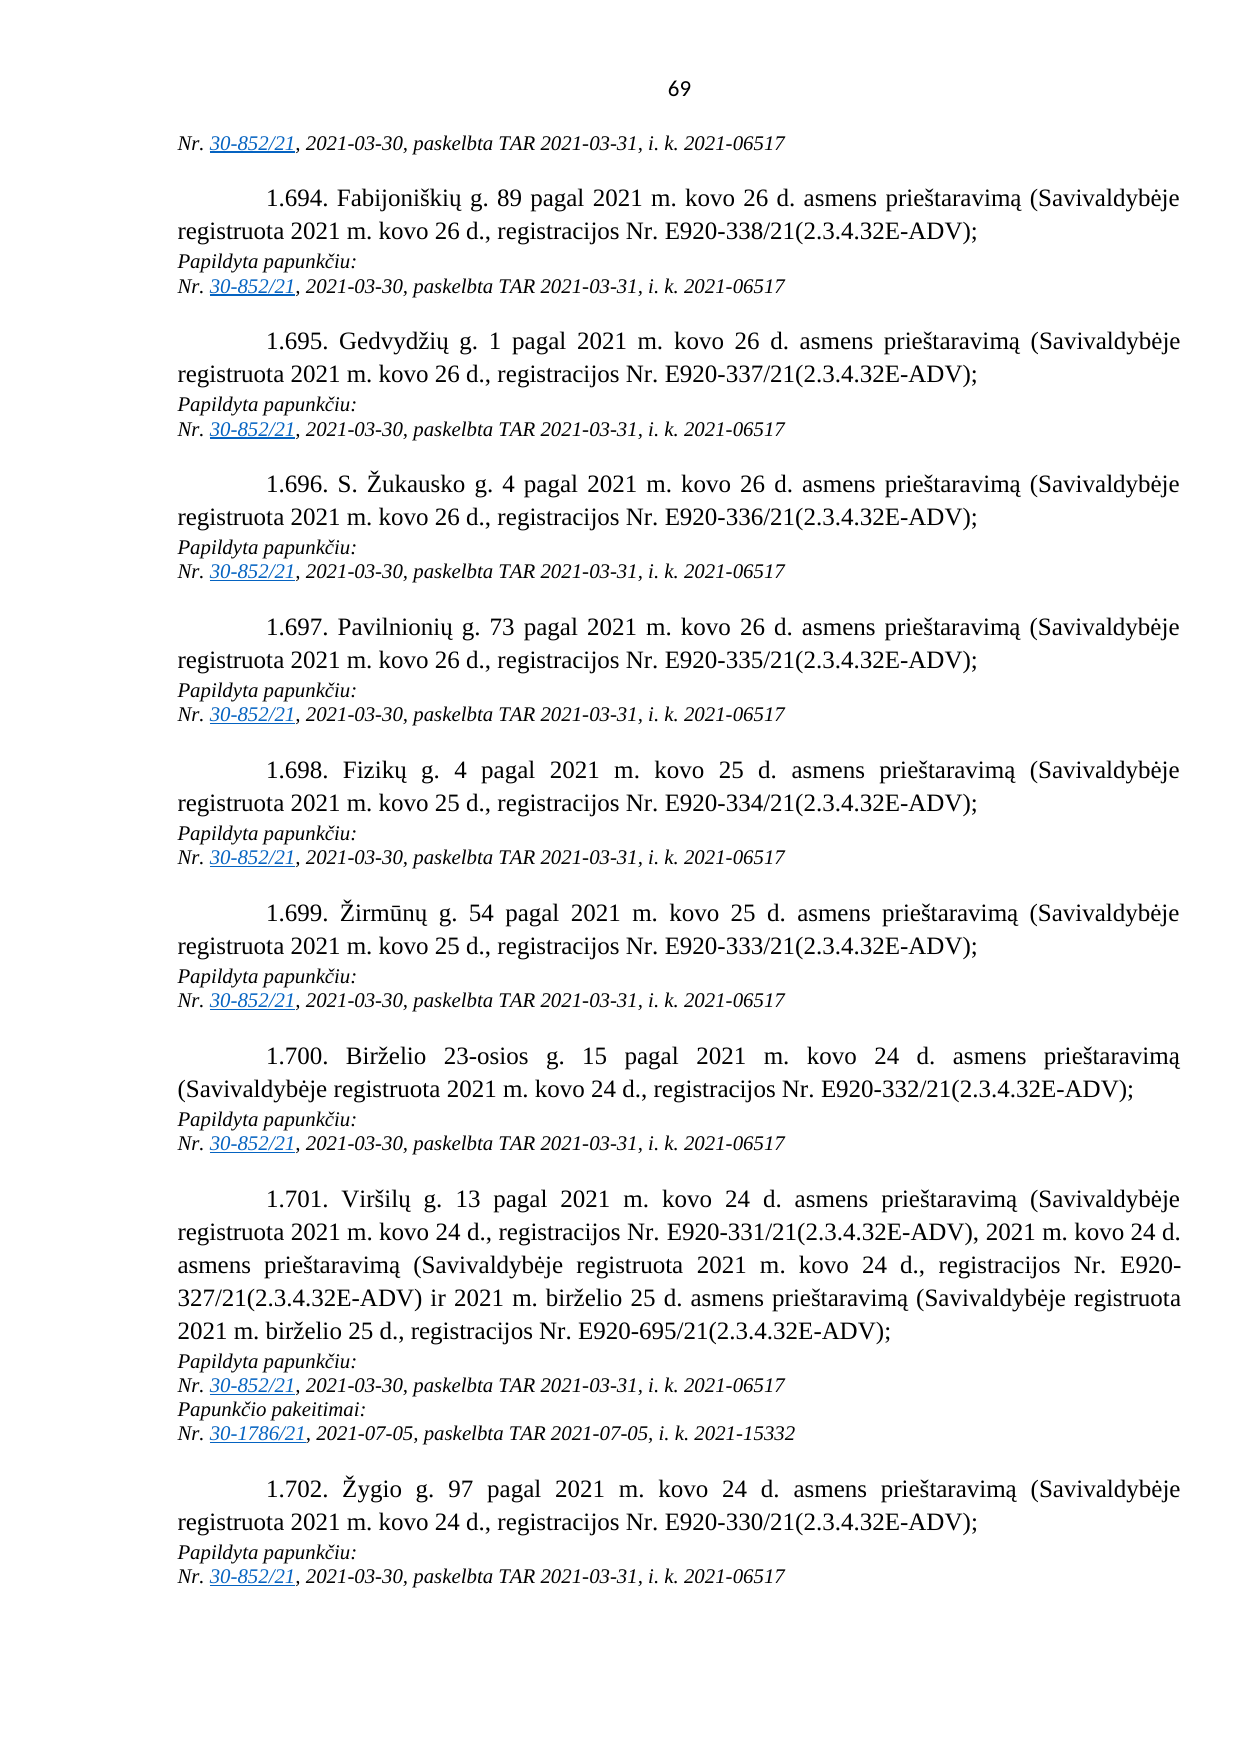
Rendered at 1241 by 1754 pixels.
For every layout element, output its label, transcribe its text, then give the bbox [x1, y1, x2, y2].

text Nr. 30-852/21, 2021-03-30, paskelbta TAR 2021-03-31, i. k. 2021-06517 [177, 1373, 1181, 1397]
text 1.698. Fizikų g. 4 pagal 2021 m. kovo 25 d. asmens prieštaravimą (Savivaldybėje registruota 2021 m. kovo 25 d., registracijos Nr. E920-334/21(2.3.4.32E-ADV); [177, 755, 1181, 817]
text Papildyta papunkčiu: [177, 964, 1181, 988]
text 1.699. Žirmūnų g. 54 pagal 2021 m. kovo 25 d. asmens prieštaravimą (Savivaldybėje registruota 2021 m. kovo 25 d., registracijos Nr. E920-333/21(2.3.4.32E-ADV); [177, 898, 1181, 960]
text 1.701. Viršilų g. 13 pagal 2021 m. kovo 24 d. asmens prieštaravimą (Savivaldybėje registruota 2021 m. kovo 24 d., registracijos Nr. E920-331/21(2.3.4.32E-ADV), 2021 m. kovo 24 d. asmens prieštaravimą (Savivaldybėje registruota 2021 m. kovo 24 d., registracijos Nr. E920-327/21(2.3.4.32E-ADV) ir 2021 m. birželio 25 d. asmens prieštaravimą (Savivaldybėje registruota 2021 m. birželio 25 d., registracijos Nr. E920-695/21(2.3.4.32E-ADV); [177, 1184, 1181, 1345]
text Papildyta papunkčiu: [177, 1349, 1181, 1373]
text Nr. 30-852/21, 2021-03-30, paskelbta TAR 2021-03-31, i. k. 2021-06517 [177, 559, 1181, 583]
text Papildyta papunkčiu: [177, 821, 1181, 845]
text Papunkčio pakeitimai: [177, 1397, 1181, 1421]
text 1.700. Birželio 23-osios g. 15 pagal 2021 m. kovo 24 d. asmens prieštaravimą (Savivaldybėje registruota 2021 m. kovo 24 d., registracijos Nr. E920-332/21(2.3.4.32E-ADV); [177, 1041, 1181, 1103]
text Papildyta papunkčiu: [177, 249, 1181, 273]
text Nr. 30-852/21, 2021-03-30, paskelbta TAR 2021-03-31, i. k. 2021-06517 [177, 988, 1181, 1012]
text Papildyta papunkčiu: [177, 392, 1181, 416]
text Papildyta papunkčiu: [177, 678, 1181, 702]
text Nr. 30-852/21, 2021-03-30, paskelbta TAR 2021-03-31, i. k. 2021-06517 [177, 131, 1181, 155]
text 1.697. Pavilnionių g. 73 pagal 2021 m. kovo 26 d. asmens prieštaravimą (Savivaldybėje registruota 2021 m. kovo 26 d., registracijos Nr. E920-335/21(2.3.4.32E-ADV); [177, 612, 1181, 674]
text Nr. 30-852/21, 2021-03-30, paskelbta TAR 2021-03-31, i. k. 2021-06517 [177, 1564, 1181, 1588]
text Nr. 30-852/21, 2021-03-30, paskelbta TAR 2021-03-31, i. k. 2021-06517 [177, 845, 1181, 869]
text Nr. 30-852/21, 2021-03-30, paskelbta TAR 2021-03-31, i. k. 2021-06517 [177, 416, 1181, 441]
text 1.696. S. Žukausko g. 4 pagal 2021 m. kovo 26 d. asmens prieštaravimą (Savivaldybėje registruota 2021 m. kovo 26 d., registracijos Nr. E920-336/21(2.3.4.32E-ADV); [177, 469, 1181, 531]
text 1.694. Fabijoniškių g. 89 pagal 2021 m. kovo 26 d. asmens prieštaravimą (Savivaldybėje registruota 2021 m. kovo 26 d., registracijos Nr. E920-338/21(2.3.4.32E-ADV); [177, 183, 1181, 245]
text Papildyta papunkčiu: [177, 1540, 1181, 1564]
text 1.702. Žygio g. 97 pagal 2021 m. kovo 24 d. asmens prieštaravimą (Savivaldybėje registruota 2021 m. kovo 24 d., registracijos Nr. E920-330/21(2.3.4.32E-ADV); [177, 1474, 1181, 1536]
text 1.695. Gedvydžių g. 1 pagal 2021 m. kovo 26 d. asmens prieštaravimą (Savivaldybėje registruota 2021 m. kovo 26 d., registracijos Nr. E920-337/21(2.3.4.32E-ADV); [177, 326, 1181, 388]
text Papildyta papunkčiu: [177, 1107, 1181, 1131]
text Nr. 30-852/21, 2021-03-30, paskelbta TAR 2021-03-31, i. k. 2021-06517 [177, 1131, 1181, 1155]
text Nr. 30-852/21, 2021-03-30, paskelbta TAR 2021-03-31, i. k. 2021-06517 [177, 273, 1181, 298]
text Nr. 30-852/21, 2021-03-30, paskelbta TAR 2021-03-31, i. k. 2021-06517 [177, 702, 1181, 726]
text Papildyta papunkčiu: [177, 535, 1181, 559]
text Nr. 30-1786/21, 2021-07-05, paskelbta TAR 2021-07-05, i. k. 2021-15332 [177, 1421, 1181, 1445]
